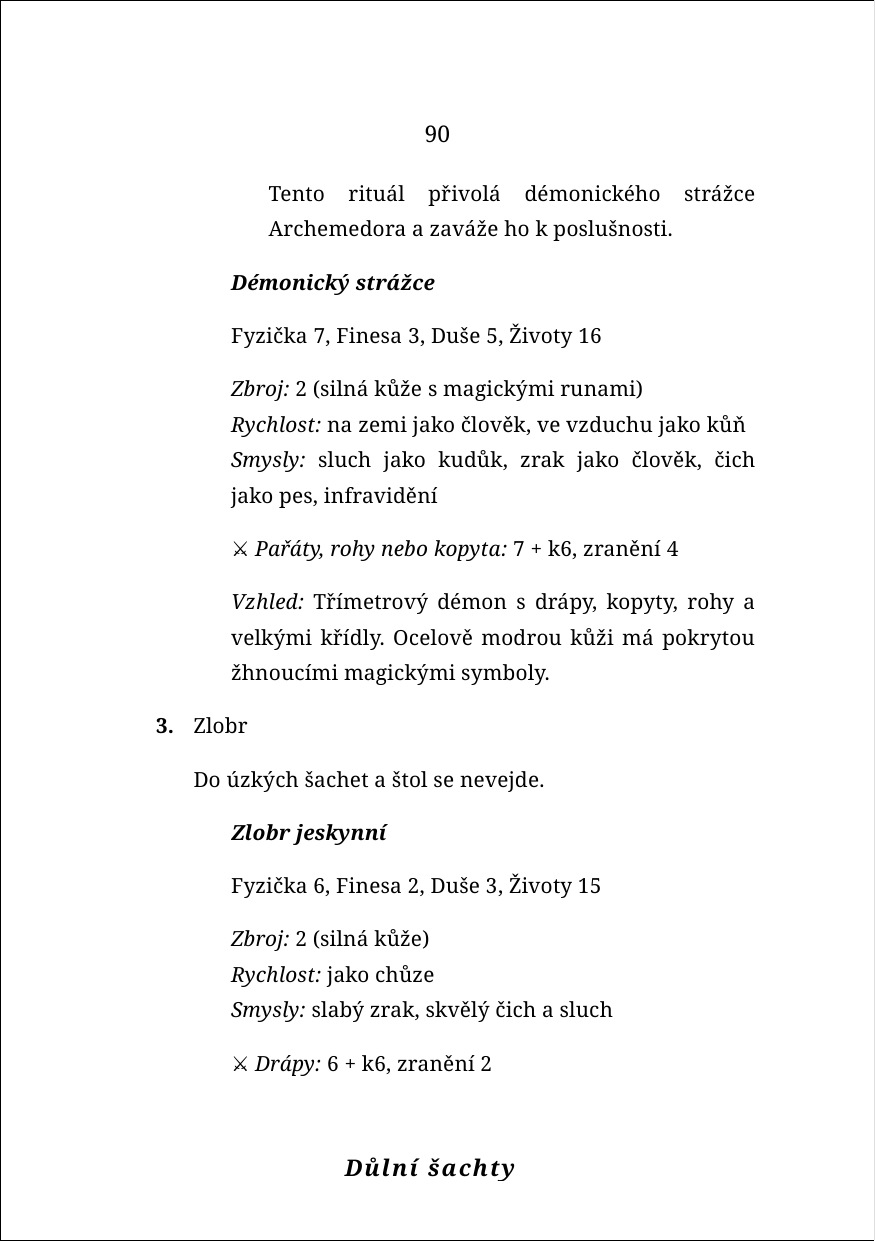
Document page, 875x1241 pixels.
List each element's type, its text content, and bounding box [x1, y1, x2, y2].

list Zbroj: 2 (silná kůže s magickými runami) [193, 374, 756, 403]
list Zlobr jeskynní [193, 818, 756, 846]
list Vzhled: Třímetrový démon s drápy, kopyty, rohy a velkými křídly. Ocelově modrou kůži má pokrytou žhnoucími magickými symboly. [193, 587, 756, 687]
list Fyzička 6, Finesa 2, Duše 3, Životy 15 [193, 871, 756, 899]
list ⚔ Drápy: 6 + k6, zranění 2 [193, 1049, 756, 1077]
list Rychlost: jako chůze [193, 960, 756, 988]
list ⚔ Pařáty, rohy nebo kopyta: 7 + k6, zranění 4 [193, 534, 756, 562]
list Smysly: slabý zrak, skvělý čich a sluch [193, 995, 756, 1024]
list Démonický strážce [193, 268, 756, 296]
list Tento rituál přivolá démonického strážce Archemedora a zaváže ho k poslušnosti. [231, 179, 756, 243]
list Fyzička 7, Finesa 3, Duše 5, Životy 16 [193, 321, 756, 349]
list Zbroj: 2 (silná kůže) [193, 924, 756, 953]
list Do úzkých šachet a štol se nevejde. [156, 765, 756, 793]
list Zlobr [156, 711, 756, 740]
list Rychlost: na zemi jako člověk, ve vzduchu jako kůň [193, 410, 756, 438]
list Smysly: sluch jako kudůk, zrak jako člověk, čich jako pes, infravidění [193, 445, 756, 509]
